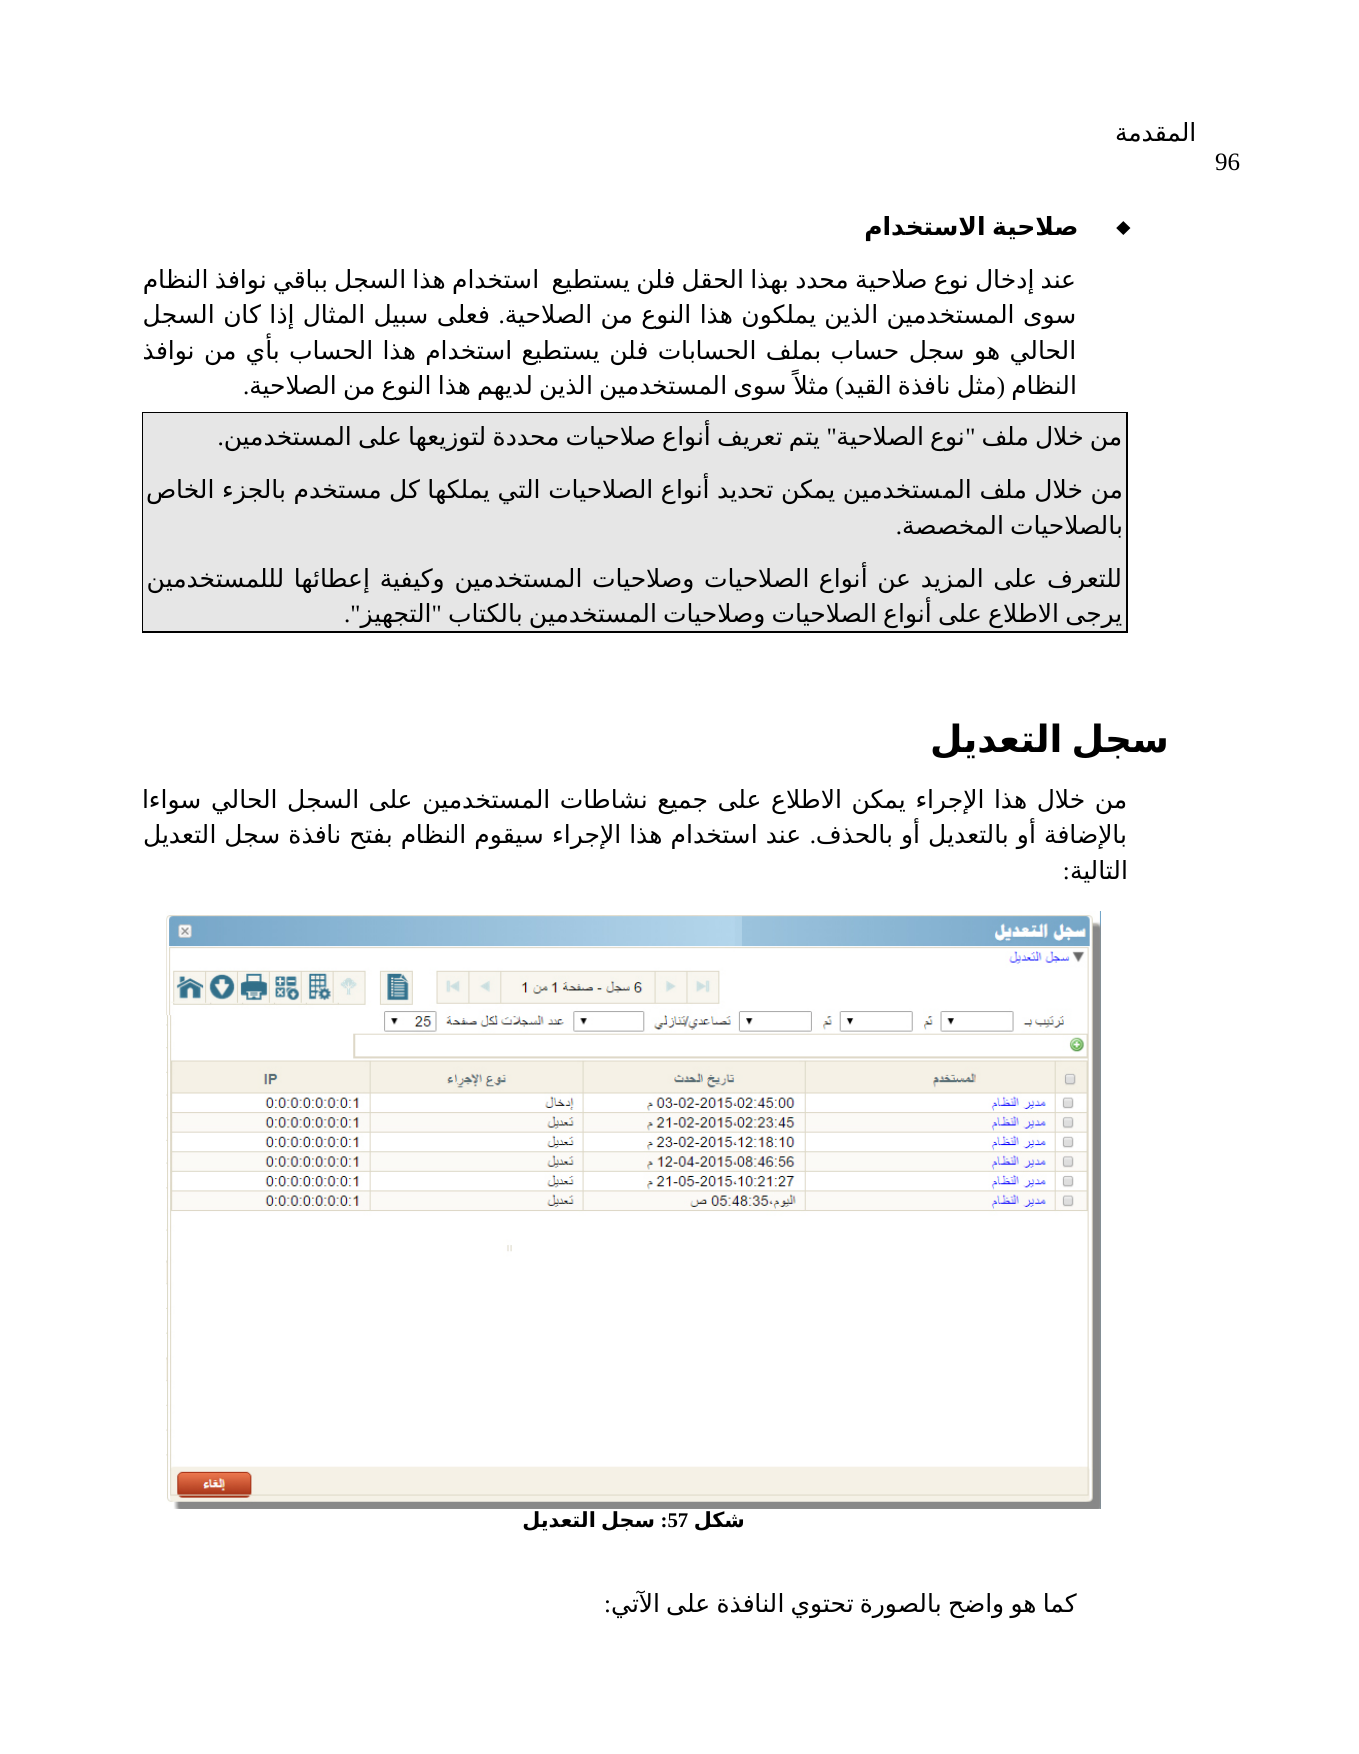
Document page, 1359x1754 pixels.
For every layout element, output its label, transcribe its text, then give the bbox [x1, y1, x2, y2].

text كما هو واضح بالصورة تحتوي النافذة على الآتي: [142, 1583, 1077, 1618]
text شكل 57: سجل التعديل [155, 1509, 1112, 1532]
list صلاحية الاستخدام [177, 205, 1116, 241]
text من خلال ملف المستخدمين يمكن تحديد أنواع الصلاحيات التي يملكها كل مستخدم بالجزء الخاص بالصلاحيات المخصصة. [143, 465, 1126, 540]
picture [166, 911, 1101, 1509]
text سجل التعديل [142, 718, 1169, 761]
text للتعرف على المزيد عن أنواع الصلاحيات وصلاحيات المستخدمين وكيفية إعطائها لللمستخدمين يرجى الاطلاع على أنواع الصلاحيات وصلاحيات المستخدمين بالكتاب "التجهيز". [143, 553, 1126, 631]
text عند إدخال نوع صلاحية محدد بهذا الحقل فلن يستطيع استخدام هذا السجل بباقي نوافذ النظام سوى المستخدمين الذين يملكون هذا النوع من الصلاحية. فعلى سبيل المثال إذا كان السجل الحالي هو سجل حساب بملف الحسابات فلن يستطيع استخدام هذا الحساب بأي من نوافذ النظام (مثل نافذة القيد) مثلاً سوى المستخدمين الذين لديهم هذا النوع من الصلاحية. [142, 258, 1077, 400]
text من خلال ملف "نوع الصلاحية" يتم تعريف أنواع صلاحيات محددة لتوزيعها على المستخدمين. [143, 413, 1126, 451]
text من خلال هذا الإجراء يمكن الاطلاع على جميع نشاطات المستخدمين على السجل الحالي سواءا بالإضافة أو بالتعديل أو بالحذف. عند استخدام هذا الإجراء سيقوم النظام بفتح نافذة سجل التعديل التالية: [142, 778, 1128, 885]
